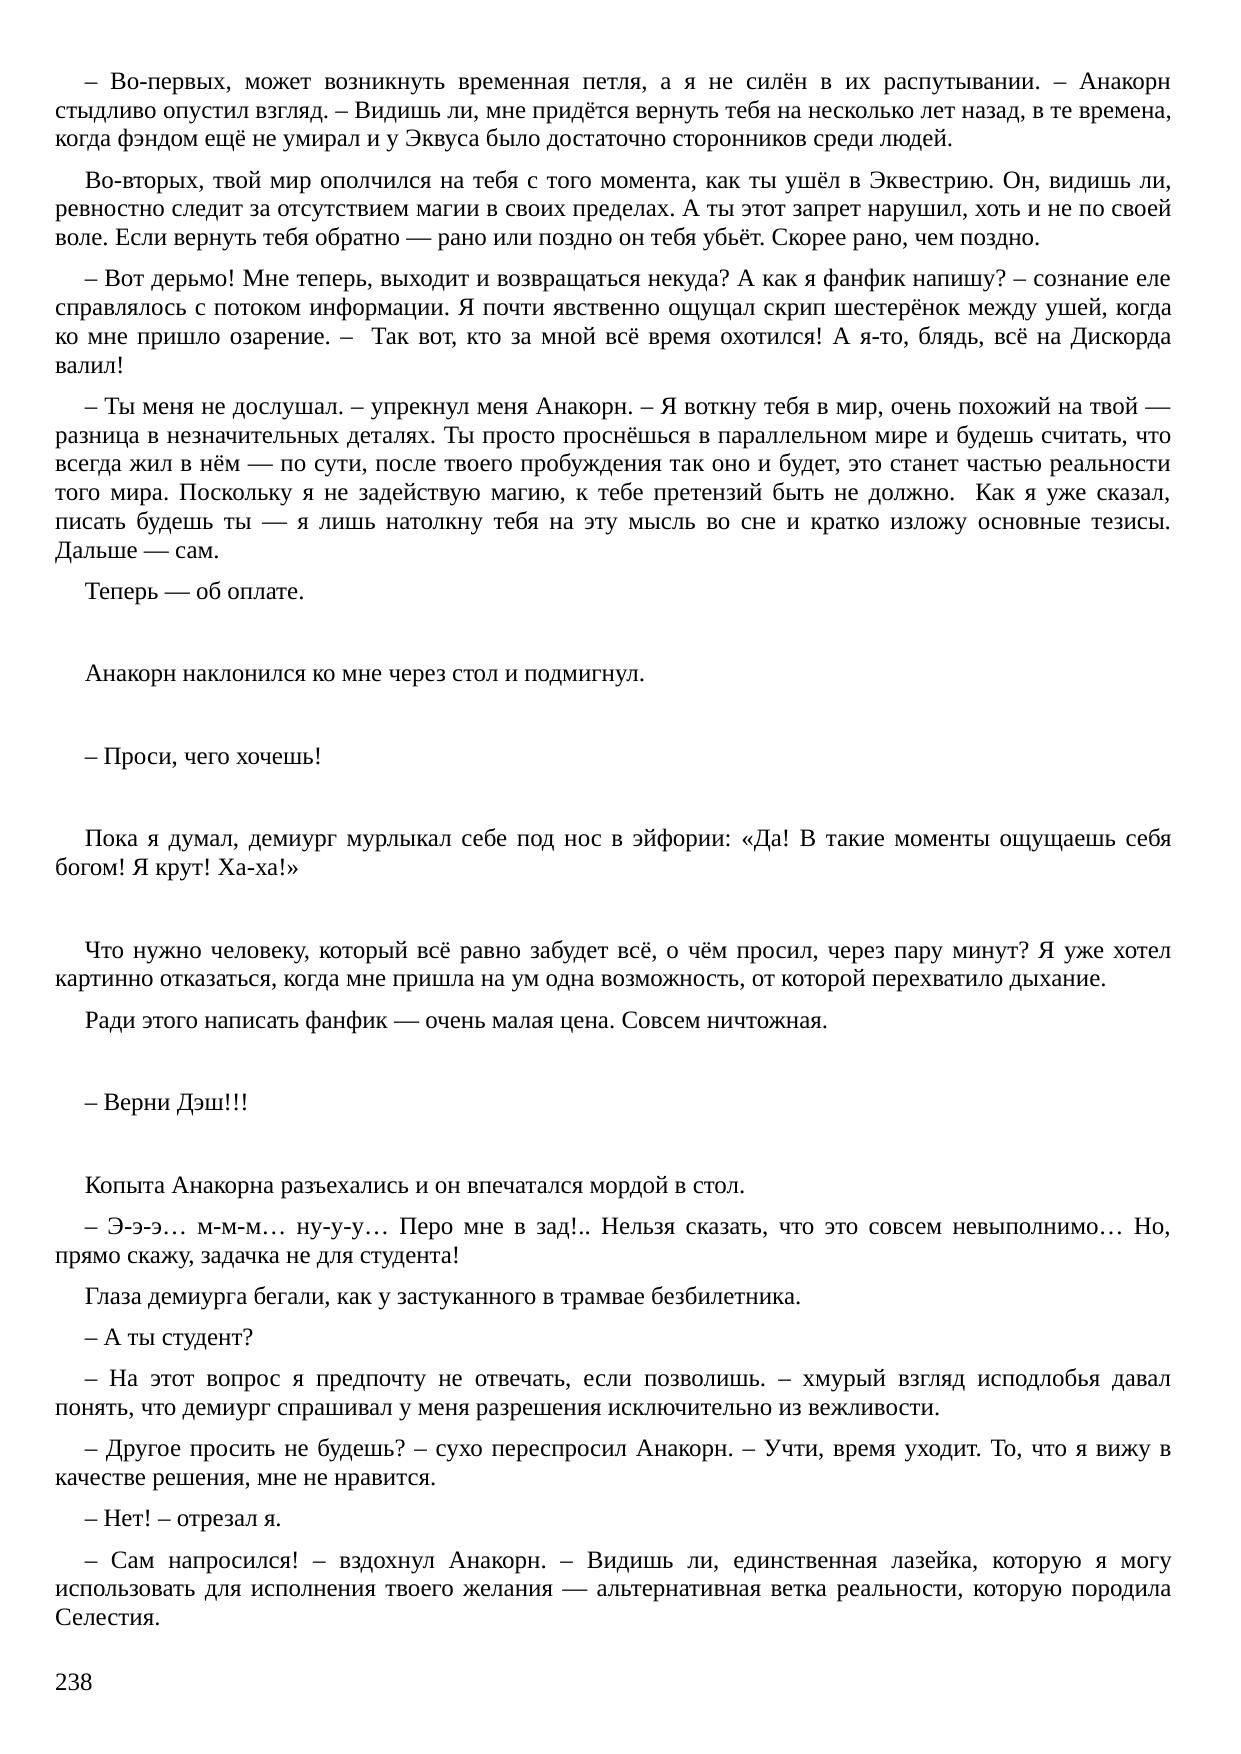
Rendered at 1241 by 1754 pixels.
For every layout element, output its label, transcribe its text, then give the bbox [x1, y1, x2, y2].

text Ради этого написать фанфик — очень малая цена. Совсем ничтожная. [55, 1005, 1173, 1033]
text Что нужно человеку, который всё равно забудет всё, о чём просил, через пару минут? Я уже хотел картинно отказаться, когда мне пришла на ум одна возможность, от которой перехватило дыхание. [55, 935, 1173, 992]
text Копыта Анакорна разъехались и он впечатался мордой в стол. [55, 1170, 1173, 1198]
text Глаза демиурга бегали, как у застуканного в трамвае безбилетника. [55, 1281, 1173, 1310]
text – Нет! – отрезал я. [55, 1503, 1173, 1532]
text – Во-первых, может возникнуть временная петля, а я не силён в их распутывании. – Анакорн стыдливо опустил взгляд. – Видишь ли, мне придётся вернуть тебя на несколько лет назад, в те времена, когда фэндом ещё не умирал и у Эквуса было достаточно сторонников среди людей. [55, 66, 1173, 152]
text – Э-э-э… м-м-м… ну-у-у… Перо мне в зад!.. Нельзя сказать, что это совсем невыполнимо… Но, прямо скажу, задачка не для студента! [55, 1211, 1173, 1268]
text Теперь — об оплате. [55, 576, 1173, 605]
text – Ты меня не дослушал. – упрекнул меня Анакорн. – Я воткну тебя в мир, очень похожий на твой — разница в незначительных деталях. Ты просто проснёшься в параллельном мире и будешь считать, что всегда жил в нём — по сути, после твоего пробуждения так оно и будет, это станет частью реальности того мира. Поскольку я не задействую магию, к тебе претензий быть не должно. Как я уже сказал, писать будешь ты — я лишь натолкну тебя на эту мысль во сне и кратко изложу основные тезисы. Дальше — сам. [55, 391, 1173, 563]
text Во-вторых, твой мир ополчился на тебя с того момента, как ты ушёл в Эквестрию. Он, видишь ли, ревностно следит за отсутствием магии в своих пределах. А ты этот запрет нарушил, хоть и не по своей воле. Если вернуть тебя обратно — рано или поздно он тебя убьёт. Скорее рано, чем поздно. [55, 165, 1173, 251]
text – Вот дерьмо! Мне теперь, выходит и возвращаться некуда? А как я фанфик напишу? – сознание еле справлялось с потоком информации. Я почти явственно ощущал скрип шестерёнок между ушей, когда ко мне пришло озарение. – Так вот, кто за мной всё время охотился! А я-то, блядь, всё на Дискорда валил! [55, 263, 1173, 378]
text – А ты студент? [55, 1322, 1173, 1351]
text – Другое просить не будешь? – сухо переспросил Анакорн. – Учти, время уходит. То, что я вижу в качестве решения, мне не нравится. [55, 1433, 1173, 1491]
text – На этот вопрос я предпочту не отвечать, если позволишь. – хмурый взгляд исподлобья давал понять, что демиург спрашивал у меня разрешения исключительно из вежливости. [55, 1363, 1173, 1421]
text – Сам напросился! – вздохнул Анакорн. – Видишь ли, единственная лазейка, которую я могу использовать для исполнения твоего желания — альтернативная ветка реальности, которую породила Селестия. [55, 1545, 1173, 1631]
text – Верни Дэш!!! [55, 1087, 1173, 1116]
text Пока я думал, демиург мурлыкал себе под нос в эйфории: «Да! В такие моменты ощущаешь себя богом! Я крут! Ха-ха!» [55, 823, 1173, 881]
text Анакорн наклонился ко мне через стол и подмигнул. [55, 658, 1173, 687]
text – Проси, чего хочешь! [55, 741, 1173, 770]
